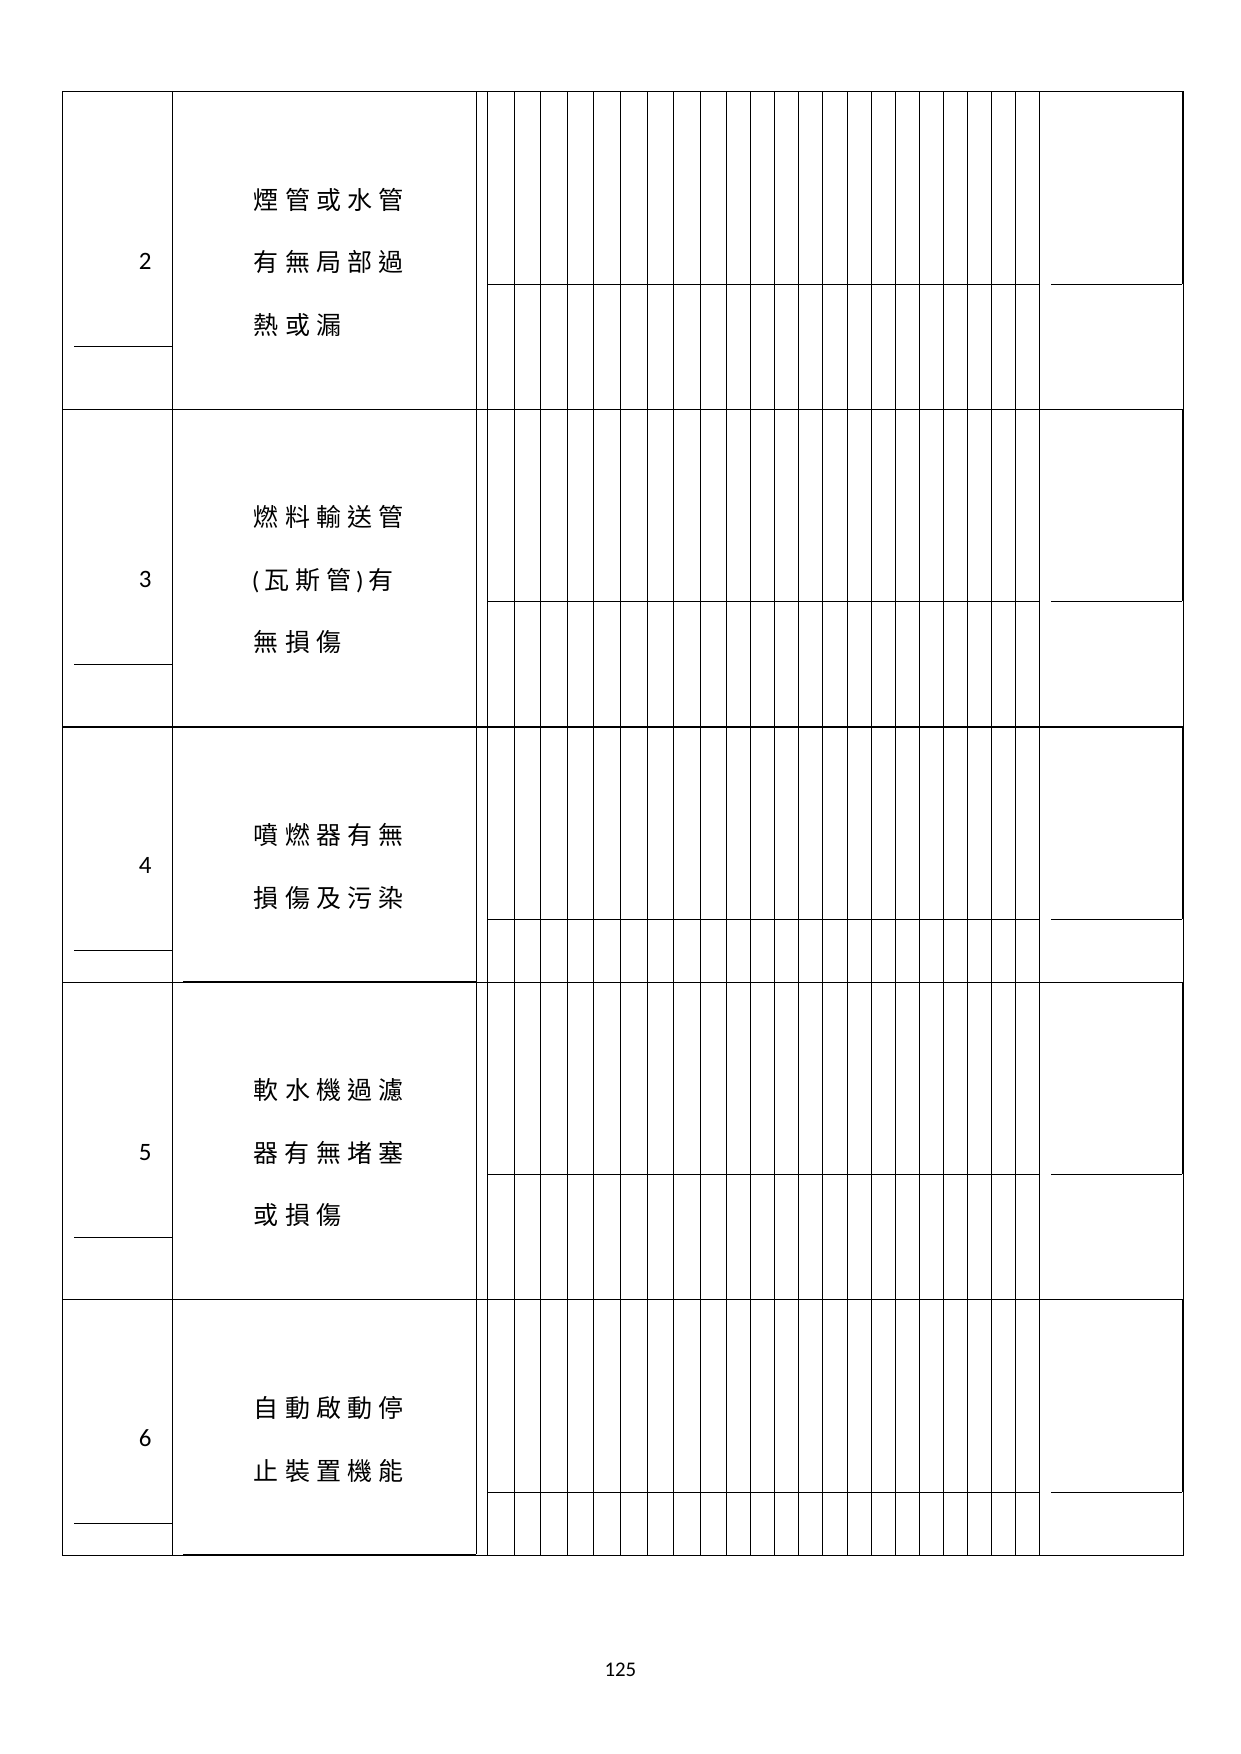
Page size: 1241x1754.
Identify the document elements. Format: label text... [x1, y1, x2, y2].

table_cell [477, 92, 487, 409]
table_cell [944, 1300, 967, 1492]
table_cell [594, 1175, 620, 1299]
table_cell [944, 983, 967, 1174]
table_cell [674, 285, 700, 409]
table_cell [751, 1175, 774, 1299]
table_cell [568, 602, 593, 726]
table_cell [775, 1300, 798, 1492]
table_cell [872, 728, 895, 919]
table_cell [920, 728, 943, 919]
table_cell [823, 728, 847, 919]
table_cell [751, 602, 774, 726]
table_cell [701, 1493, 726, 1554]
table_cell [568, 1300, 593, 1492]
table_cell [775, 410, 798, 601]
table_cell [515, 1175, 540, 1299]
table_cell [648, 1300, 673, 1492]
table_cell 軟水機過濾器有無堵塞或損傷 [173, 983, 476, 1299]
table_cell [775, 92, 798, 284]
table_cell [823, 602, 847, 726]
table_cell [920, 285, 943, 409]
table_cell [1016, 410, 1039, 601]
table_cell [896, 602, 919, 726]
table_cell [872, 285, 895, 409]
table_cell [872, 602, 895, 726]
table_cell [568, 1175, 593, 1299]
table_cell [701, 1300, 726, 1492]
table_cell [823, 1300, 847, 1492]
table_cell [872, 1175, 895, 1299]
table_cell [515, 728, 540, 919]
table_cell [799, 410, 822, 601]
table_cell [968, 1175, 991, 1299]
table_cell [799, 920, 822, 982]
table_cell [848, 983, 871, 1174]
table_cell [944, 285, 967, 409]
table_cell [488, 410, 514, 601]
table_cell [594, 410, 620, 601]
table_cell [823, 410, 847, 601]
table_cell [674, 1175, 700, 1299]
table_cell [848, 1300, 871, 1492]
table_cell [1040, 728, 1183, 982]
table_cell [823, 920, 847, 982]
table_cell [1016, 285, 1039, 409]
table_cell [477, 983, 487, 1299]
table_cell [568, 920, 593, 982]
table_cell [1016, 1493, 1039, 1554]
table_cell [621, 602, 647, 726]
table_cell [648, 1493, 673, 1554]
table_cell [775, 285, 798, 409]
table_cell [727, 983, 750, 1174]
table_cell [701, 728, 726, 919]
table_cell [823, 92, 847, 284]
table_cell [727, 92, 750, 284]
table_cell [751, 1493, 774, 1554]
table_cell [992, 1300, 1015, 1492]
table_cell [944, 410, 967, 601]
table_cell [992, 983, 1015, 1174]
table_cell [848, 602, 871, 726]
table_cell [1016, 602, 1039, 726]
table_cell 自動啟動停止裝置機能 [173, 1300, 476, 1554]
table_cell [648, 602, 673, 726]
table_cell [541, 92, 567, 284]
table_cell [701, 920, 726, 982]
table_cell [896, 728, 919, 919]
table_cell [621, 920, 647, 982]
table_cell [775, 983, 798, 1174]
table_cell [848, 920, 871, 982]
table_cell [727, 728, 750, 919]
table_cell [621, 92, 647, 284]
table_cell [896, 983, 919, 1174]
table_cell [488, 728, 514, 919]
table_cell [515, 92, 540, 284]
table_cell [944, 728, 967, 919]
table_cell [920, 983, 943, 1174]
table_cell [848, 285, 871, 409]
table_cell [727, 285, 750, 409]
table_cell [1040, 92, 1183, 409]
table_cell [701, 602, 726, 726]
table_cell [477, 728, 487, 982]
table_cell [594, 92, 620, 284]
table_cell [477, 1300, 487, 1554]
table_cell [488, 602, 514, 726]
table_cell [674, 1493, 700, 1554]
table_cell [968, 1300, 991, 1492]
table_cell [968, 410, 991, 601]
table_cell [488, 92, 514, 284]
table_cell [920, 1175, 943, 1299]
table_cell [799, 983, 822, 1174]
table_cell [823, 1175, 847, 1299]
table_cell [477, 410, 487, 726]
table_cell [727, 410, 750, 601]
table_cell [968, 1493, 991, 1554]
table_cell [568, 92, 593, 284]
table_cell [568, 1493, 593, 1554]
table_cell [727, 602, 750, 726]
table_cell [541, 728, 567, 919]
table_cell [515, 983, 540, 1174]
table_cell [648, 983, 673, 1174]
table_cell [872, 920, 895, 982]
table_cell [515, 602, 540, 726]
table_cell [751, 92, 774, 284]
table_cell [488, 285, 514, 409]
table_cell [1016, 728, 1039, 919]
table_cell [1016, 1175, 1039, 1299]
table_cell [751, 728, 774, 919]
table_cell [541, 983, 567, 1174]
table_cell [968, 285, 991, 409]
table_cell [992, 285, 1015, 409]
table_cell [515, 1300, 540, 1492]
table_cell [1016, 983, 1039, 1174]
table_cell [488, 1300, 514, 1492]
table_cell [727, 1493, 750, 1554]
table_cell [968, 920, 991, 982]
table_cell [594, 602, 620, 726]
table_cell [621, 1175, 647, 1299]
table_cell [799, 602, 822, 726]
table_cell [848, 410, 871, 601]
table_cell [541, 285, 567, 409]
table_cell [515, 410, 540, 601]
table_cell [1040, 410, 1183, 726]
table_cell [621, 728, 647, 919]
table_cell [674, 410, 700, 601]
table_cell [968, 92, 991, 284]
table_cell [727, 1300, 750, 1492]
table_cell [674, 92, 700, 284]
table_cell [621, 285, 647, 409]
table_cell 煙管或水管有無局部過熱或漏 [173, 92, 476, 409]
table_cell [896, 1175, 919, 1299]
table_cell [488, 920, 514, 982]
table_cell [775, 728, 798, 919]
table_cell [968, 602, 991, 726]
table_cell [701, 1175, 726, 1299]
table_cell [944, 1493, 967, 1554]
table_cell [775, 602, 798, 726]
table_cell [1040, 1300, 1183, 1554]
table_cell [621, 983, 647, 1174]
table_cell [568, 285, 593, 409]
table_cell [992, 1493, 1015, 1554]
table_cell [568, 983, 593, 1174]
table_cell [992, 920, 1015, 982]
table_cell [944, 602, 967, 726]
table_cell [848, 1175, 871, 1299]
table_cell [992, 410, 1015, 601]
table_cell [920, 602, 943, 726]
table_cell [621, 410, 647, 601]
table_cell [896, 920, 919, 982]
table_cell [751, 920, 774, 982]
table_cell [648, 920, 673, 982]
table_cell [515, 1493, 540, 1554]
table_cell [621, 1300, 647, 1492]
table_cell [674, 602, 700, 726]
table_cell [701, 92, 726, 284]
table_cell [872, 1300, 895, 1492]
table_cell [872, 410, 895, 601]
table_cell [648, 285, 673, 409]
table_cell [541, 1493, 567, 1554]
table_cell [648, 728, 673, 919]
table_cell [594, 285, 620, 409]
table_cell [674, 920, 700, 982]
table_cell [848, 92, 871, 284]
table_cell [541, 1175, 567, 1299]
table_cell [896, 92, 919, 284]
table_cell [751, 983, 774, 1174]
table_cell [648, 1175, 673, 1299]
table_cell 燃料輸送管(瓦斯管)有無損傷 [173, 410, 476, 726]
table_cell [568, 728, 593, 919]
table_cell [848, 1493, 871, 1554]
table_cell [541, 602, 567, 726]
table_cell 4 [63, 728, 172, 982]
table_cell 5 [63, 983, 172, 1299]
table_cell [944, 92, 967, 284]
table_cell [568, 410, 593, 601]
table_cell [992, 1175, 1015, 1299]
table_cell [968, 983, 991, 1174]
table_cell [751, 285, 774, 409]
table_cell [648, 410, 673, 601]
table_cell [701, 285, 726, 409]
table_cell [674, 728, 700, 919]
table_cell [594, 983, 620, 1174]
table_cell [541, 410, 567, 601]
table_cell [896, 410, 919, 601]
table_cell [799, 1493, 822, 1554]
table_cell [896, 1300, 919, 1492]
table_cell [992, 728, 1015, 919]
table_cell [968, 728, 991, 919]
table_cell [1016, 92, 1039, 284]
table_cell [775, 1493, 798, 1554]
table_cell [1016, 920, 1039, 982]
table_cell [799, 285, 822, 409]
table_cell [541, 920, 567, 982]
table_cell [621, 1493, 647, 1554]
table_cell [920, 1300, 943, 1492]
table_cell [674, 983, 700, 1174]
table_cell 2 [63, 92, 172, 409]
table_cell [594, 1493, 620, 1554]
table_cell [823, 285, 847, 409]
table_cell [1016, 1300, 1039, 1492]
table_cell [920, 410, 943, 601]
table_cell [823, 1493, 847, 1554]
table_cell [799, 728, 822, 919]
table_cell [541, 1300, 567, 1492]
table_cell [944, 920, 967, 982]
table_cell [701, 410, 726, 601]
table_cell 6 [63, 1300, 172, 1554]
table_cell [992, 602, 1015, 726]
table_cell [674, 1300, 700, 1492]
table_cell [594, 920, 620, 982]
table_cell [515, 920, 540, 982]
table_cell [727, 920, 750, 982]
table_cell [594, 1300, 620, 1492]
table_cell [751, 1300, 774, 1492]
table_cell [872, 92, 895, 284]
table_cell [872, 1493, 895, 1554]
table_cell [648, 92, 673, 284]
table_cell [751, 410, 774, 601]
table_cell [920, 92, 943, 284]
table_cell [799, 92, 822, 284]
table_cell [727, 1175, 750, 1299]
table_cell [848, 728, 871, 919]
table_cell 3 [63, 410, 172, 726]
table_cell [896, 285, 919, 409]
table_cell [775, 1175, 798, 1299]
table_cell [488, 983, 514, 1174]
table_cell [920, 1493, 943, 1554]
table_cell [515, 285, 540, 409]
table_cell [944, 1175, 967, 1299]
table_cell [872, 983, 895, 1174]
table_cell [896, 1493, 919, 1554]
table_cell [1040, 983, 1183, 1299]
table_cell [799, 1175, 822, 1299]
table_cell [992, 92, 1015, 284]
table_cell 噴燃器有無損傷及污染 [173, 728, 476, 982]
table_cell [799, 1300, 822, 1492]
table_cell [701, 983, 726, 1174]
table_cell [775, 920, 798, 982]
table_cell [823, 983, 847, 1174]
table_cell [920, 920, 943, 982]
table_cell [488, 1493, 514, 1554]
table_cell [488, 1175, 514, 1299]
table_cell [594, 728, 620, 919]
